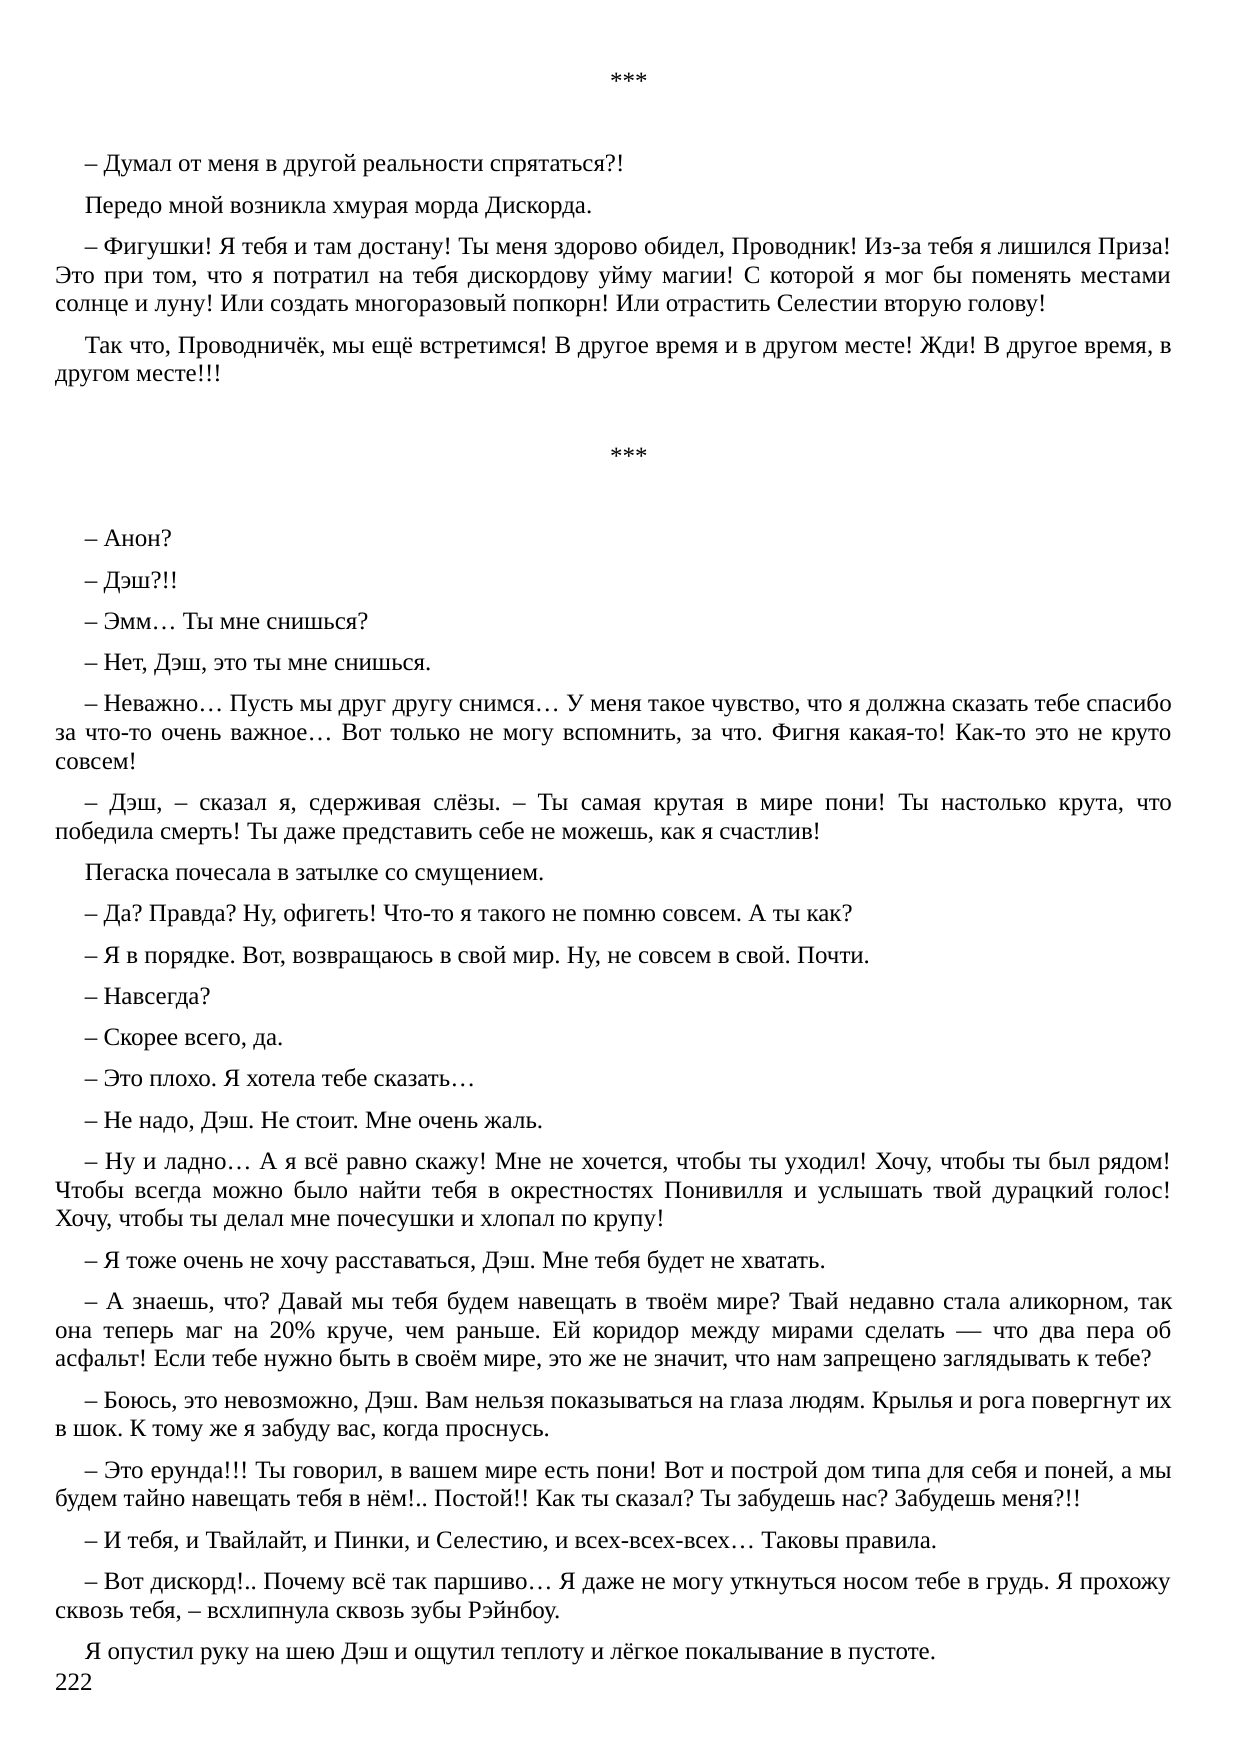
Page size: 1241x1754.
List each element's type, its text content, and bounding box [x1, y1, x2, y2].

text – Это ерунда!!! Ты говорил, в вашем мире есть пони! Вот и построй дом типа для себя и поней, а мы будем тайно навещать тебя в нём!.. Постой!! Как ты сказал? Ты забудешь нас? Забудешь меня?!! [55, 1455, 1173, 1512]
text – Ну и ладно… А я всё равно скажу! Мне не хочется, чтобы ты уходил! Хочу, чтобы ты был рядом! Чтобы всегда можно было найти тебя в окрестностях Понивилля и услышать твой дурацкий голос! Хочу, чтобы ты делал мне почесушки и хлопал по крупу! [55, 1146, 1173, 1232]
text *** [55, 66, 1173, 95]
text – Да? Правда? Ну, офигеть! Что-то я такого не помню совсем. А ты как? [55, 898, 1173, 927]
text Передо мной возникла хмурая морда Дискорда. [55, 190, 1173, 218]
text Пегаска почесала в затылке со смущением. [55, 857, 1173, 886]
text – Скорее всего, да. [55, 1022, 1173, 1051]
text *** [55, 441, 1173, 470]
text – Анон? [55, 523, 1173, 552]
text – Это плохо. Я хотела тебе сказать… [55, 1063, 1173, 1092]
text – Думал от меня в другой реальности спрятаться?! [55, 148, 1173, 177]
text – Эмм… Ты мне снишься? [55, 606, 1173, 635]
text – Неважно… Пусть мы друг другу снимся… У меня такое чувство, что я должна сказать тебе спасибо за что-то очень важное… Вот только не могу вспомнить, за что. Фигня какая-то! Как-то это не круто совсем! [55, 688, 1173, 775]
text – Нет, Дэш, это ты мне снишься. [55, 647, 1173, 676]
text Так что, Проводничёк, мы ещё встретимся! В другое время и в другом месте! Жди! В другое время, в другом месте!!! [55, 330, 1173, 387]
text – Не надо, Дэш. Не стоит. Мне очень жаль. [55, 1105, 1173, 1133]
text – Вот дискорд!.. Почему всё так паршиво… Я даже не могу уткнуться носом тебе в грудь. Я прохожу сквозь тебя, – всхлипнула сквозь зубы Рэйнбоу. [55, 1566, 1173, 1623]
text – Фигушки! Я тебя и там достану! Ты меня здорово обидел, Проводник! Из-за тебя я лишился Приза! Это при том, что я потратил на тебя дискордову уйму магии! С которой я мог бы поменять местами солнце и луну! Или создать многоразовый попкорн! Или отрастить Селестии вторую голову! [55, 231, 1173, 317]
text – Я тоже очень не хочу расставаться, Дэш. Мне тебя будет не хватать. [55, 1245, 1173, 1273]
text – Дэш, – сказал я, сдерживая слёзы. – Ты самая крутая в мире пони! Ты настолько крута, что победила смерть! Ты даже представить себе не можешь, как я счастлив! [55, 787, 1173, 845]
text – А знаешь, что? Давай мы тебя будем навещать в твоём мире? Твай недавно стала аликорном, так она теперь маг на 20% круче, чем раньше. Ей коридор между мирами сделать — что два пера об асфальт! Если тебе нужно быть в своём мире, это же не значит, что нам запрещено заглядывать к тебе? [55, 1286, 1173, 1372]
text – Навсегда? [55, 981, 1173, 1010]
text – И тебя, и Твайлайт, и Пинки, и Селестию, и всех-всех-всех… Таковы правила. [55, 1525, 1173, 1553]
text Я опустил руку на шею Дэш и ощутил теплоту и лёгкое покалывание в пустоте. [55, 1636, 1173, 1665]
text – Боюсь, это невозможно, Дэш. Вам нельзя показываться на глаза людям. Крылья и рога повергнут их в шок. К тому же я забуду вас, когда проснусь. [55, 1385, 1173, 1442]
text – Я в порядке. Вот, возвращаюсь в свой мир. Ну, не совсем в свой. Почти. [55, 940, 1173, 968]
text – Дэш?!! [55, 565, 1173, 593]
